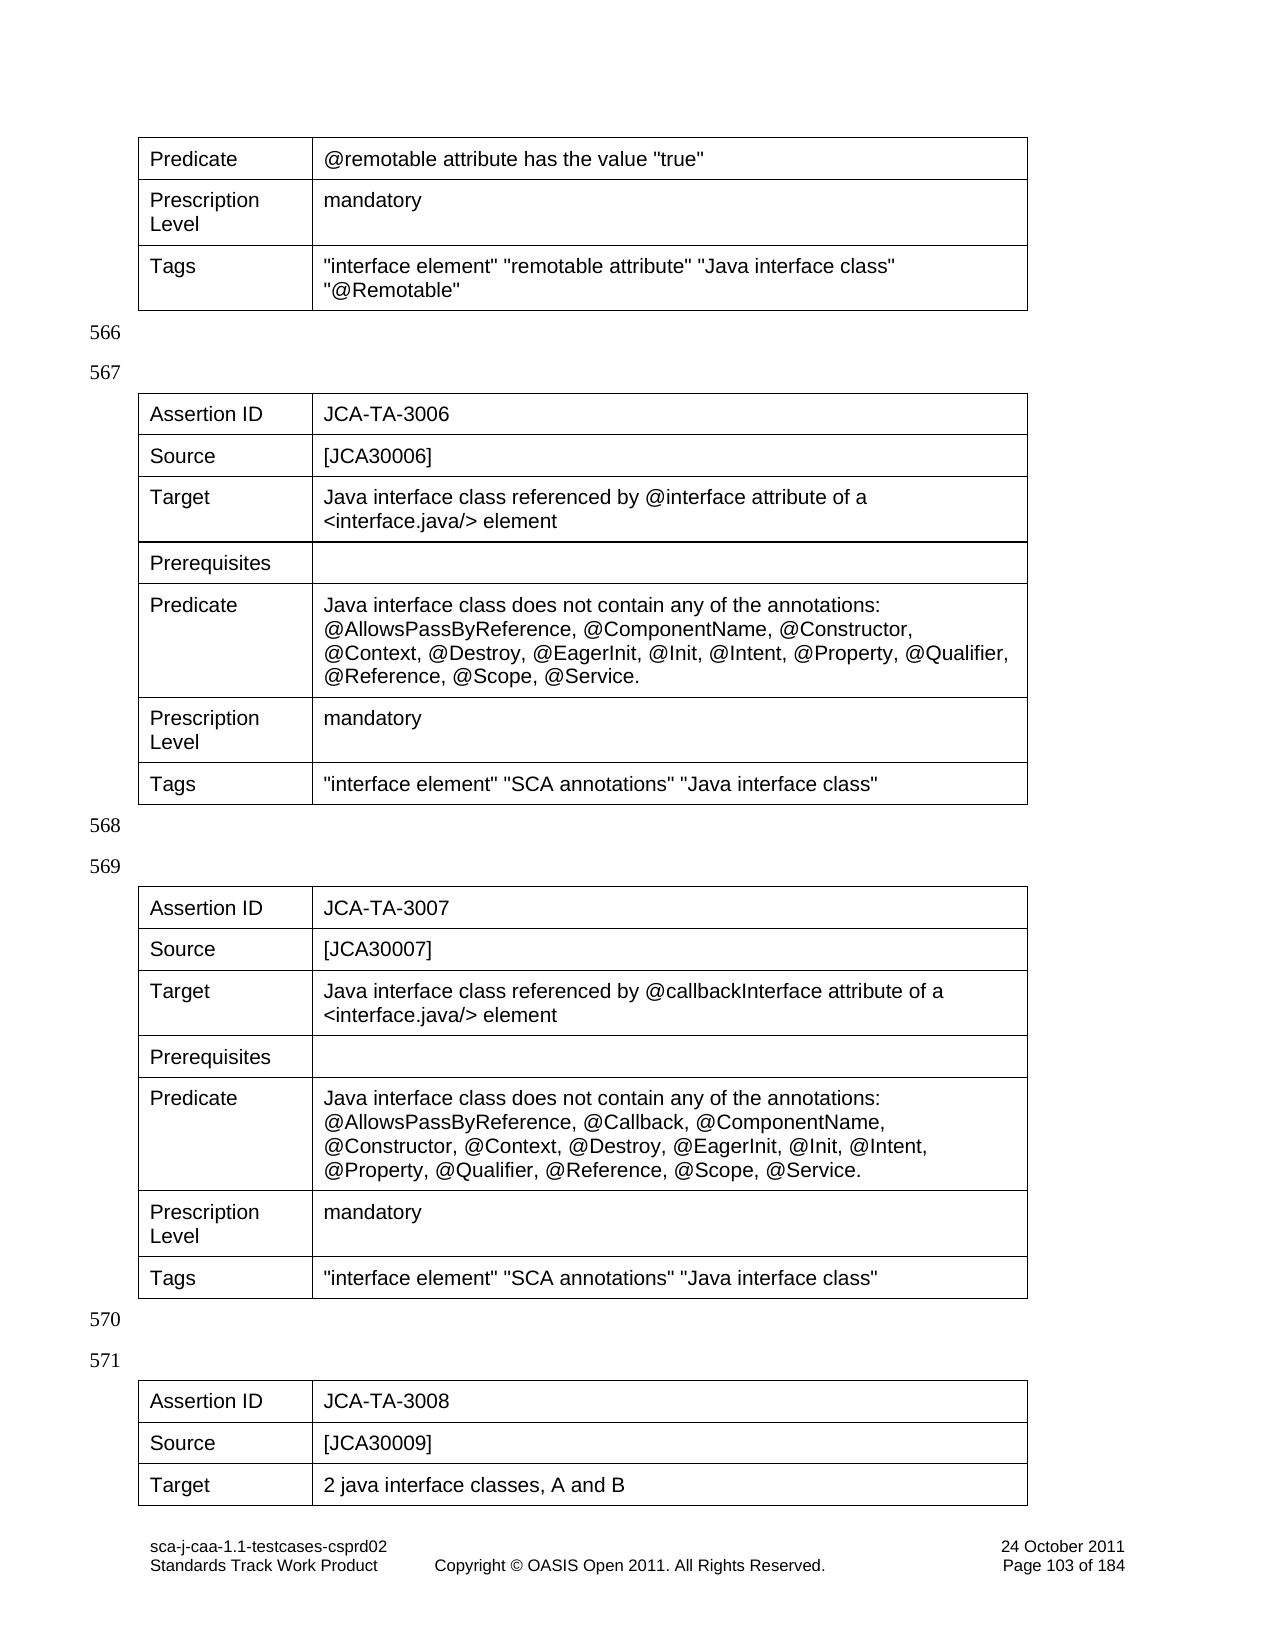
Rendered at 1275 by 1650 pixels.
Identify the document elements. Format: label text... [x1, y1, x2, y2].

table_cell 2 java interface classes, A and B [313, 1464, 1027, 1505]
table_cell Target [139, 477, 312, 541]
table_cell Tags [139, 246, 312, 310]
table_cell [313, 543, 1027, 583]
table_cell Prescription Level [139, 180, 312, 244]
table_cell Source [139, 929, 312, 969]
table_cell Java interface class referenced by @callbackInterface attribute of a <interface.java/> element [313, 971, 1027, 1035]
table_header JCA-TA-3008 [313, 1381, 1027, 1422]
table_cell "interface element" "remotable attribute" "Java interface class" "@Remotable" [313, 246, 1027, 310]
table_cell Predicate [139, 1078, 312, 1190]
table_cell [JCA30009] [313, 1423, 1027, 1463]
table_cell Prescription Level [139, 1191, 312, 1256]
table_cell [JCA30006] [313, 435, 1027, 476]
table_cell Prerequisites [139, 543, 312, 583]
table_header JCA-TA-3007 [313, 887, 1027, 928]
table_cell Java interface class does not contain any of the annotations: @AllowsPassByReference, @ComponentName, @Constructor, @Context, @Destroy, @EagerInit, @Init, @Intent, @Property, @Qualifier, @Reference, @Scope, @Service. [313, 584, 1027, 697]
table_cell [JCA30007] [313, 929, 1027, 969]
table_cell Target [139, 971, 312, 1035]
table_header Assertion ID [139, 887, 312, 928]
table_cell mandatory [313, 180, 1027, 244]
table_header Assertion ID [139, 394, 312, 434]
table_cell Source [139, 435, 312, 476]
table_header JCA-TA-3006 [313, 394, 1027, 434]
table_cell "interface element" "SCA annotations" "Java interface class" [313, 763, 1027, 804]
table_cell Prescription Level [139, 698, 312, 762]
table_cell Source [139, 1423, 312, 1463]
table_cell Tags [139, 1257, 312, 1298]
table_cell mandatory [313, 698, 1027, 762]
table_cell "interface element" "SCA annotations" "Java interface class" [313, 1257, 1027, 1298]
table_cell [313, 1036, 1027, 1077]
table_cell Java interface class referenced by @interface attribute of a <interface.java/> element [313, 477, 1027, 541]
table_cell Predicate [139, 138, 312, 179]
table_cell @remotable attribute has the value "true" [313, 138, 1027, 179]
table_header Assertion ID [139, 1381, 312, 1422]
table_cell Target [139, 1464, 312, 1505]
table_cell Java interface class does not contain any of the annotations: @AllowsPassByReference, @Callback, @ComponentName, @Constructor, @Context, @Destroy, @EagerInit, @Init, @Intent, @Property, @Qualifier, @Reference, @Scope, @Service. [313, 1078, 1027, 1190]
table_cell Tags [139, 763, 312, 804]
table_cell mandatory [313, 1191, 1027, 1256]
table_cell Predicate [139, 584, 312, 697]
table_cell Prerequisites [139, 1036, 312, 1077]
